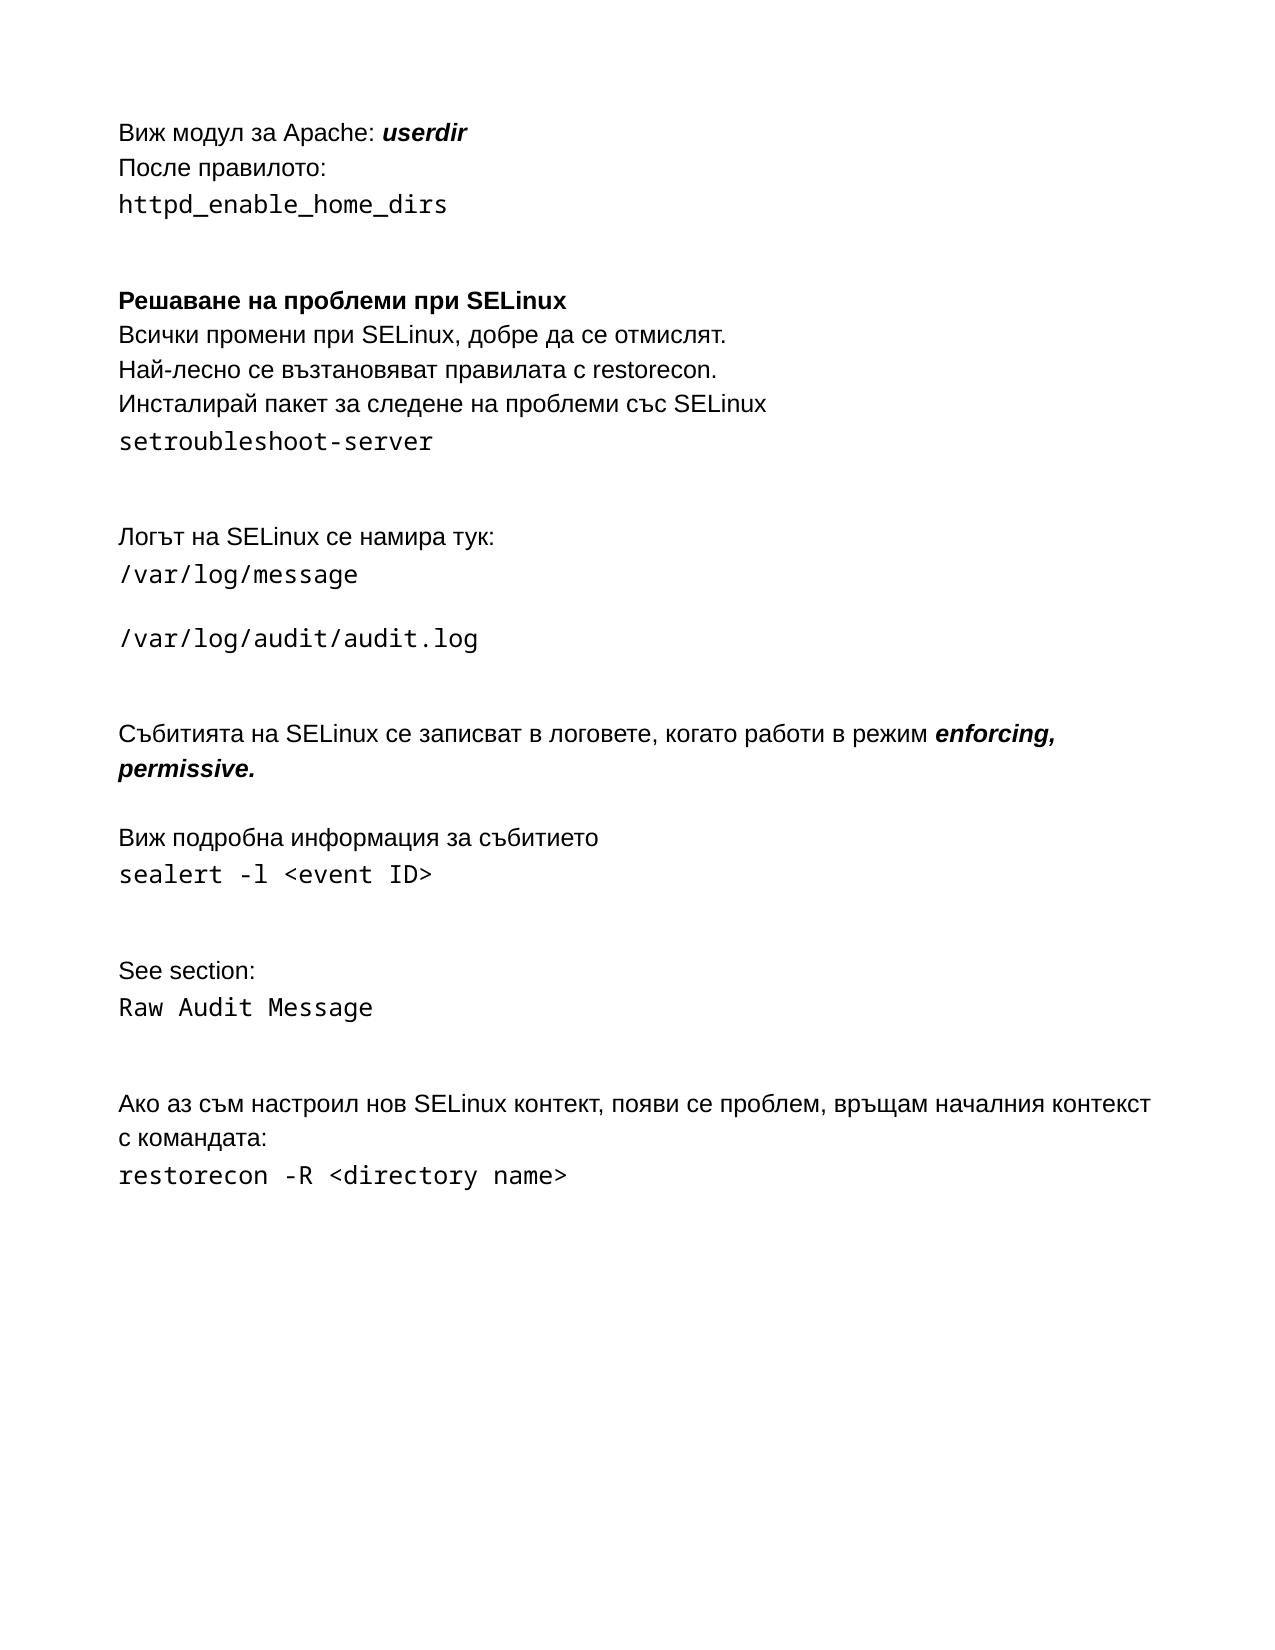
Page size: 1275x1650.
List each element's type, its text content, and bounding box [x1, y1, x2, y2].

text Събитията на SELinux се записват в логовете, когато работи в режим enforcing, permissive. [118, 719, 1157, 782]
text Най-лесно се възтановяват правилата с restorecon. [118, 354, 1157, 383]
text setroubleshoot-server [118, 423, 1157, 458]
text Логът на SELinux се намира тук: [118, 522, 1157, 551]
text Виж подробна информация за събитието [118, 823, 1157, 851]
text Ако аз съм настроил нов SELinux контект, появи се проблем, връщам началния контекст с командата: [118, 1089, 1157, 1152]
text Инсталирай пакет за следене на проблеми със SELinux [118, 389, 1157, 418]
text See section: [118, 956, 1157, 984]
text restorecon -R <directory name> [118, 1158, 1157, 1192]
text Решаване на проблеми при SELinux [118, 286, 1157, 314]
text sealert -l <event ID> [118, 857, 1157, 891]
text Всички промени при SELinux, добре да се отмислят. [118, 320, 1157, 349]
text После правилото: [118, 153, 1157, 181]
text /var/log/audit/audit.log [118, 621, 1157, 655]
text Raw Audit Message [118, 990, 1157, 1024]
text httpd_enable_home_dirs [118, 187, 1157, 221]
text /var/log/message [118, 557, 1157, 591]
text Виж модул за Apache: userdir [118, 118, 1157, 147]
